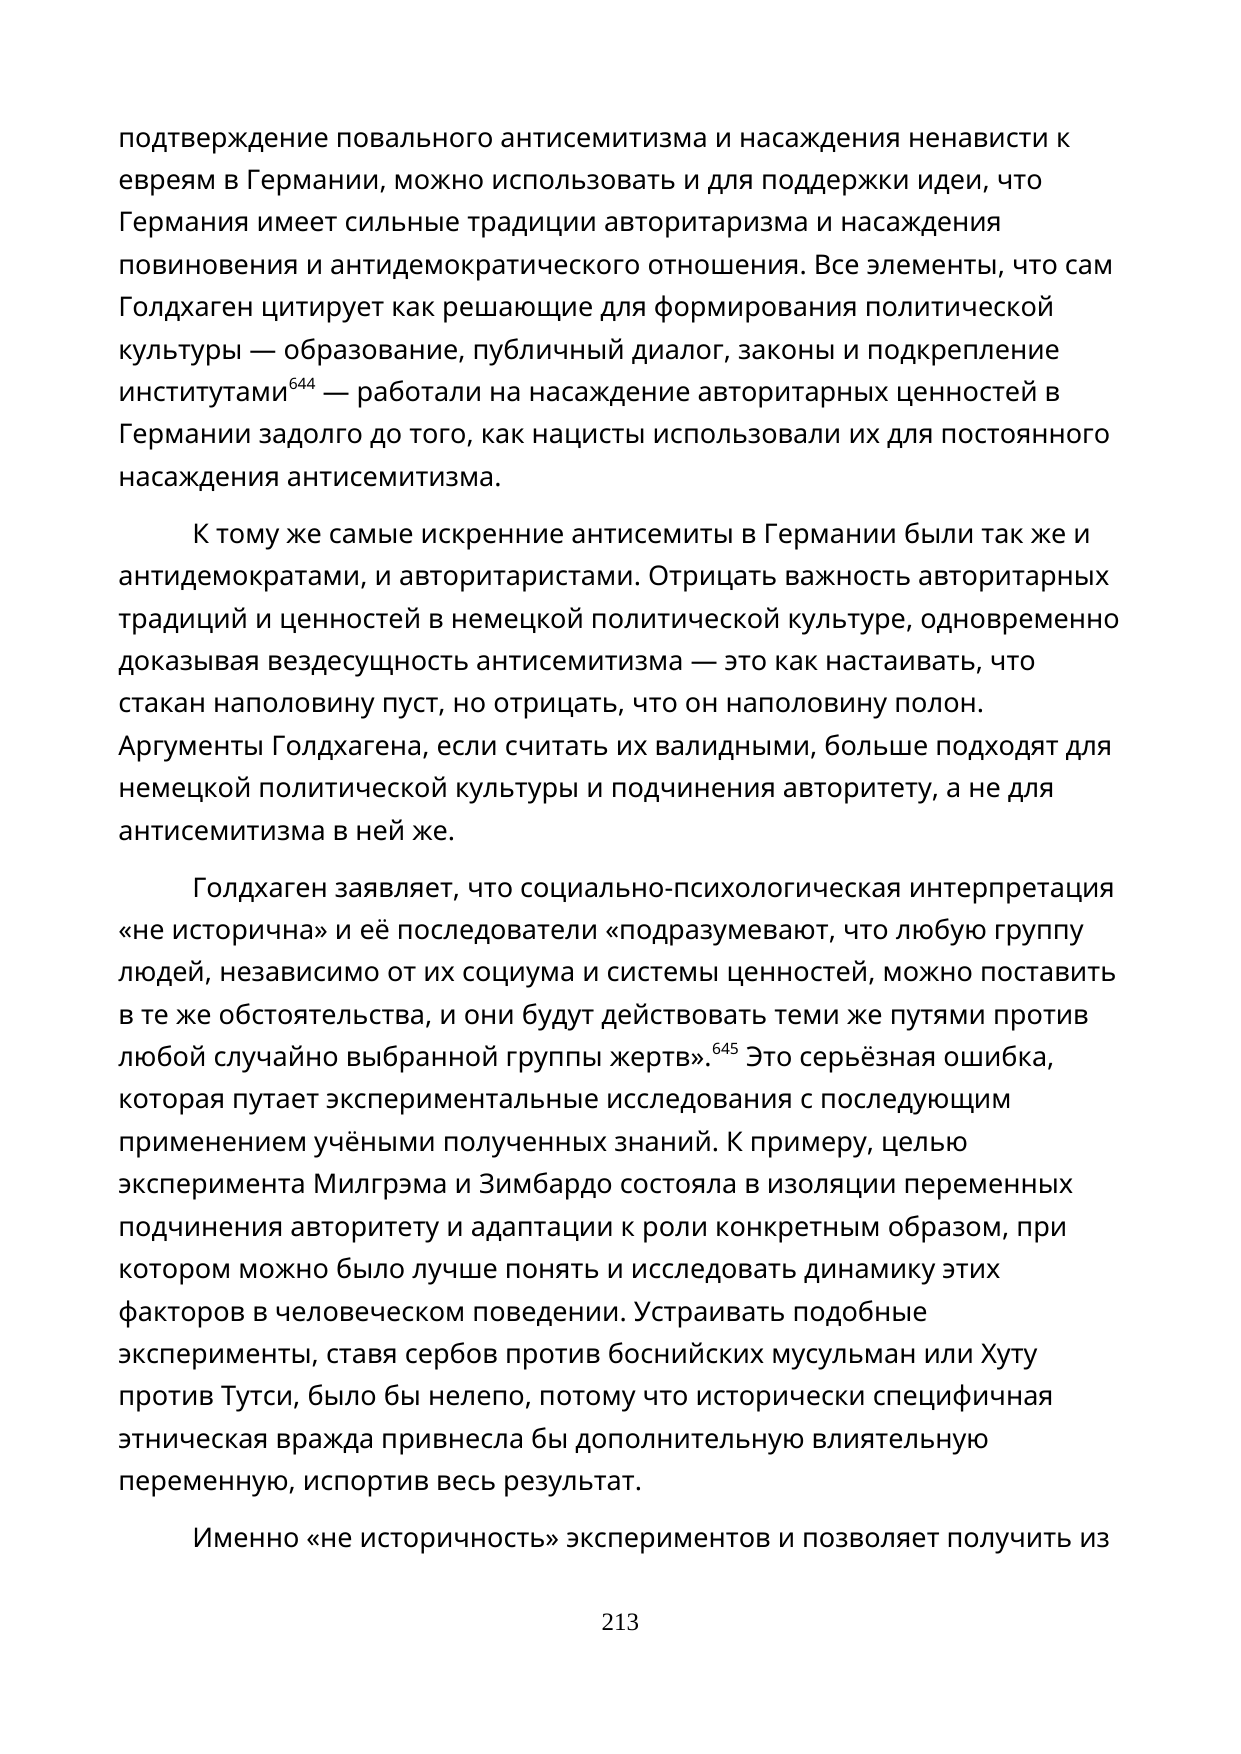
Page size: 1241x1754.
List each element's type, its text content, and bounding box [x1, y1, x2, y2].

text Именно «не историчность» экспериментов и позволяет получить из [118, 1518, 1122, 1555]
text Голдхаген заявляет, что социально-психологическая интерпретация «не исторична» и её последователи «подразумевают, что любую группу людей, независимо от их социума и системы ценностей, можно поставить в те же обстоятельства, и они будут действовать теми же путями против любой случайно выбранной группы жертв». Это серьёзная ошибка, которая путает экспериментальные исследования с последующим применением учёными полученных знаний. К примеру, целью эксперимента Милгрэма и Зимбардо состояла в изоляции переменных подчинения авторитету и адаптации к роли конкретным образом, при котором можно было лучше понять и исследовать динамику этих факторов в человеческом поведении. Устраивать подобные эксперименты, ставя сербов против боснийских мусульман или Хуту против Тутси, было бы нелепо, потому что исторически специфичная этническая вражда привнесла бы дополнительную влиятельную переменную, испортив весь результат. [118, 868, 1122, 1498]
text К тому же самые искренние антисемиты в Германии были так же и антидемократами, и авторитаристами. Отрицать важность авторитарных традиций и ценностей в немецкой политической культуре, одновременно доказывая вездесущность антисемитизма — это как настаивать, что стакан наполовину пуст, но отрицать, что он наполовину полон. Аргументы Голдхагена, если считать их валидными, больше подходят для немецкой политической культуры и подчинения авторитету, а не для антисемитизма в ней же. [118, 514, 1122, 848]
text подтверждение повального антисемитизма и насаждения ненависти к евреям в Германии, можно использовать и для поддержки идеи, что Германия имеет сильные традиции авторитаризма и насаждения повиновения и антидемократического отношения. Все элементы, что сам Голдхаген цитирует как решающие для формирования политической культуры — образование, публичный диалог, законы и подкрепление институтами — работали на насаждение авторитарных ценностей в Германии задолго до того, как нацисты использовали их для постоянного насаждения антисемитизма. [118, 118, 1122, 494]
